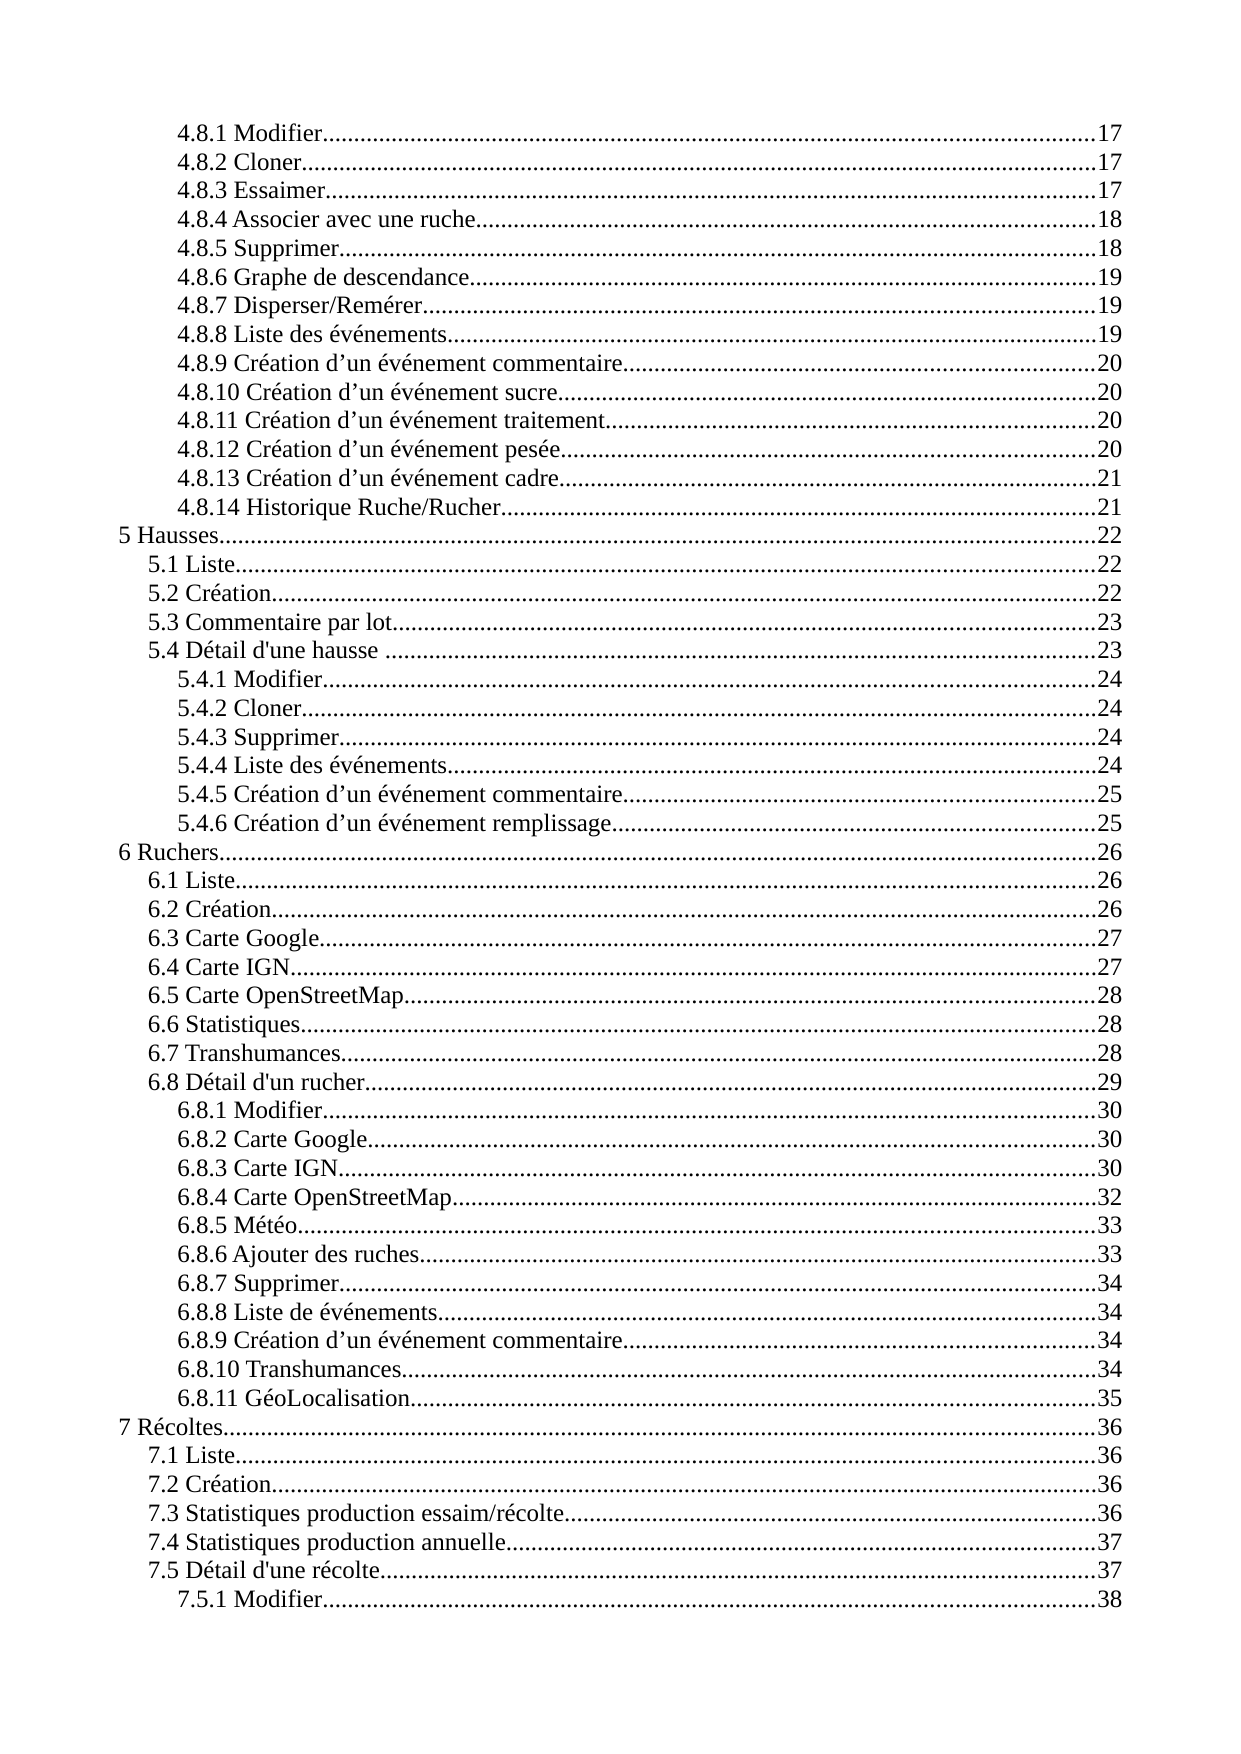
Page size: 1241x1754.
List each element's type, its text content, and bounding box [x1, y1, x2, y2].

text 6.8.1 Modifier 30 [177, 1096, 1122, 1124]
text 7 Récoltes 36 [118, 1412, 1122, 1441]
text 6.8.9 Création d’un événement commentaire 34 [177, 1326, 1122, 1354]
text 7.3 Statistiques production essaim/récolte 36 [148, 1498, 1122, 1527]
text 6.8.8 Liste de événements 34 [177, 1297, 1122, 1326]
text 5.4.6 Création d’un événement remplissage 25 [177, 808, 1122, 837]
text 4.8.11 Création d’un événement traitement 20 [177, 406, 1122, 434]
text 6.8 Détail d'un rucher 29 [148, 1067, 1122, 1096]
text 5.2 Création 22 [148, 578, 1122, 607]
text 6 Ruchers 26 [118, 837, 1122, 866]
text 5.4 Détail d'une hausse 23 [148, 636, 1122, 664]
text 4.8.1 Modifier 17 [177, 118, 1122, 147]
text 4.8.2 Cloner 17 [177, 147, 1122, 176]
text 6.8.7 Supprimer 34 [177, 1268, 1122, 1297]
text 4.8.8 Liste des événements 19 [177, 319, 1122, 348]
text 4.8.7 Disperser/Remérer 19 [177, 291, 1122, 319]
text 5.3 Commentaire par lot 23 [148, 607, 1122, 636]
text 5.4.2 Cloner 24 [177, 693, 1122, 722]
text 6.5 Carte OpenStreetMap 28 [148, 981, 1122, 1009]
text 6.6 Statistiques 28 [148, 1009, 1122, 1038]
text 5 Hausses 22 [118, 521, 1122, 549]
text 7.4 Statistiques production annuelle 37 [148, 1527, 1122, 1556]
text 4.8.5 Supprimer 18 [177, 233, 1122, 262]
text 4.8.3 Essaimer 17 [177, 176, 1122, 204]
text 6.8.10 Transhumances 34 [177, 1354, 1122, 1383]
text 6.8.6 Ajouter des ruches 33 [177, 1239, 1122, 1268]
text 6.3 Carte Google 27 [148, 923, 1122, 952]
text 6.8.4 Carte OpenStreetMap 32 [177, 1182, 1122, 1211]
text 7.5 Détail d'une récolte 37 [148, 1556, 1122, 1584]
text 6.4 Carte IGN 27 [148, 952, 1122, 981]
text 5.4.3 Supprimer 24 [177, 722, 1122, 751]
text 4.8.9 Création d’un événement commentaire 20 [177, 348, 1122, 377]
text 6.8.11 GéoLocalisation 35 [177, 1383, 1122, 1412]
text 4.8.12 Création d’un événement pesée 20 [177, 434, 1122, 463]
text 5.4.5 Création d’un événement commentaire 25 [177, 779, 1122, 808]
text 4.8.4 Associer avec une ruche 18 [177, 204, 1122, 233]
text 4.8.13 Création d’un événement cadre 21 [177, 463, 1122, 492]
text 6.8.2 Carte Google 30 [177, 1124, 1122, 1153]
text 7.5.1 Modifier 38 [177, 1584, 1122, 1613]
text 4.8.6 Graphe de descendance 19 [177, 262, 1122, 291]
text 4.8.10 Création d’un événement sucre 20 [177, 377, 1122, 406]
text 6.7 Transhumances 28 [148, 1038, 1122, 1067]
text 6.8.3 Carte IGN 30 [177, 1153, 1122, 1182]
text 5.1 Liste 22 [148, 549, 1122, 578]
text 6.1 Liste 26 [148, 866, 1122, 894]
text 6.2 Création 26 [148, 894, 1122, 923]
text 7.1 Liste 36 [148, 1441, 1122, 1469]
text 7.2 Création 36 [148, 1469, 1122, 1498]
text 5.4.4 Liste des événements 24 [177, 751, 1122, 779]
text 6.8.5 Météo 33 [177, 1211, 1122, 1239]
text 4.8.14 Historique Ruche/Rucher 21 [177, 492, 1122, 521]
text 5.4.1 Modifier 24 [177, 664, 1122, 693]
